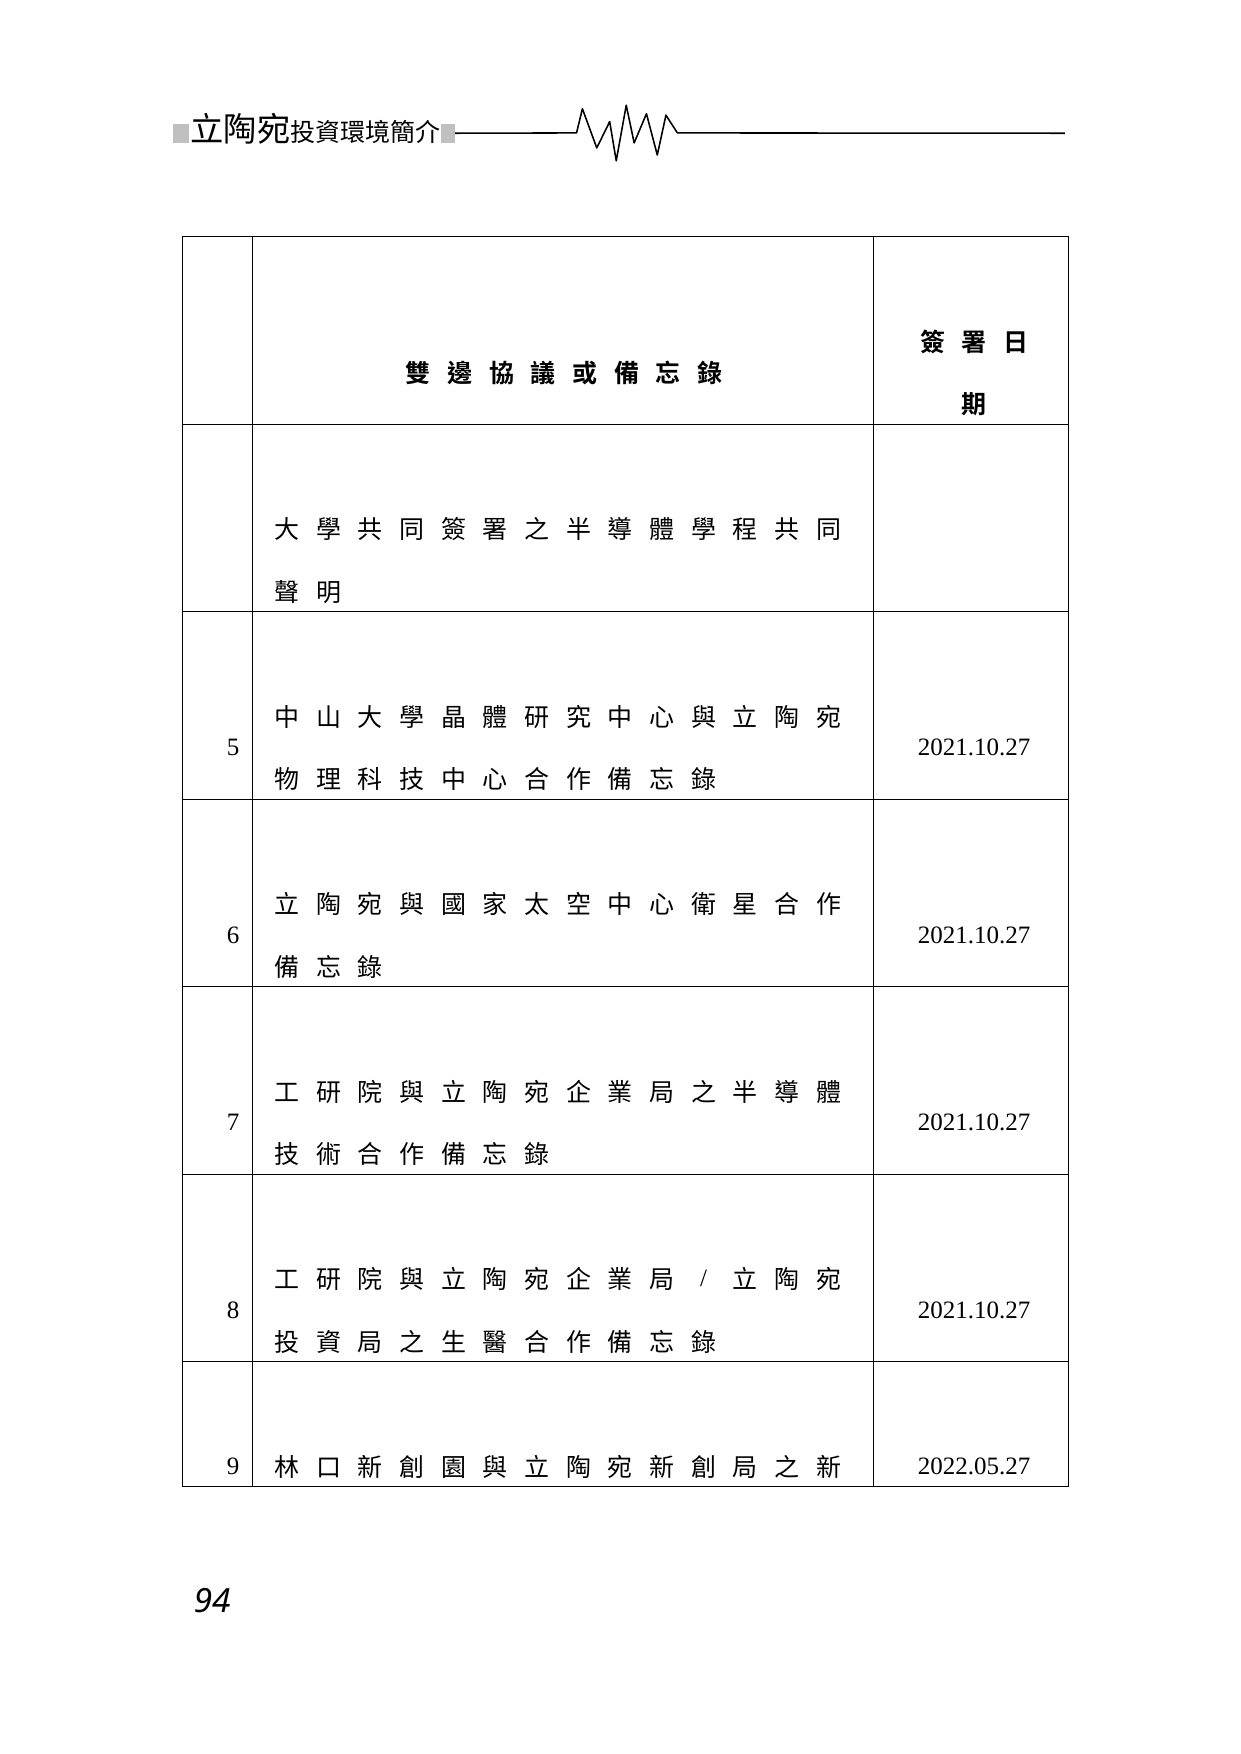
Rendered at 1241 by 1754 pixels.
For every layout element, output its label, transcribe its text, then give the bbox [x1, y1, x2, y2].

table_cell 大學共同簽署之半導體學程共同聲明 [253, 425, 873, 611]
table_cell 2021.10.27 [874, 987, 1068, 1174]
table_header [183, 237, 252, 424]
table_cell 工研院與立陶宛企業局之半導體技術合作備忘錄 [253, 987, 873, 1174]
table_cell 中山大學晶體研究中心與立陶宛物理科技中心合作備忘錄 [253, 612, 873, 799]
table_cell [183, 425, 252, 611]
table_cell 6 [183, 800, 252, 986]
table_cell 7 [183, 987, 252, 1174]
table_cell 立陶宛與國家太空中心衛星合作備忘錄 [253, 800, 873, 986]
table_cell 9 [183, 1362, 252, 1486]
table_cell 2021.10.27 [874, 800, 1068, 986]
table_cell 林口新創園與立陶宛新創局之新 [253, 1362, 873, 1486]
table_cell [874, 425, 1068, 611]
table_cell 5 [183, 612, 252, 799]
table_cell 8 [183, 1175, 252, 1361]
table_cell 工研院與立陶宛企業局/立陶宛投資局之生醫合作備忘錄 [253, 1175, 873, 1361]
table_cell 2021.10.27 [874, 612, 1068, 799]
table_cell 2022.05.27 [874, 1362, 1068, 1486]
table_header 雙邊協議或備忘錄 [253, 237, 873, 424]
table_cell 2021.10.27 [874, 1175, 1068, 1361]
table_header 簽署日期 [874, 237, 1068, 424]
